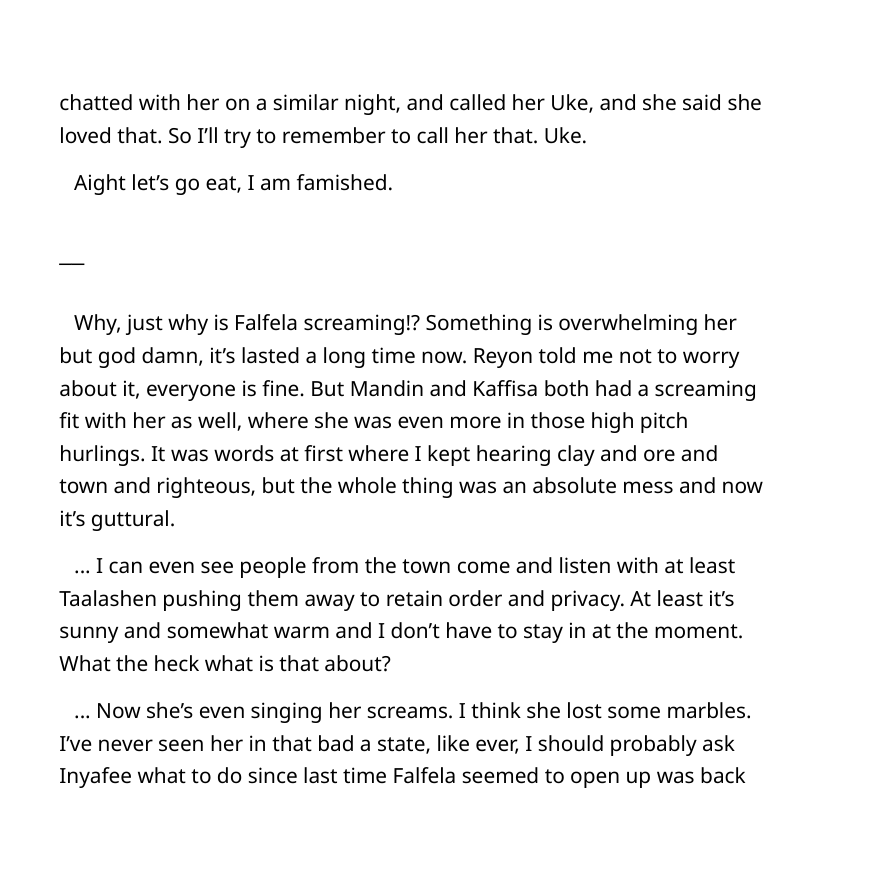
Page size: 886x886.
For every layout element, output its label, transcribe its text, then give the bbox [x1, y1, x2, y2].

text ... Now she’s even singing her screams. I think she lost some marbles. I’ve never seen her in that bad a state, like ever, I should probably ask Inyafee what to do since last time Falfela seemed to open up was back [59, 696, 768, 790]
text Why, just why is Falfela screaming!? Something is overwhelming her but god damn, it’s lasted a long time now. Reyon told me not to worry about it, everyone is fine. But Mandin and Kaffisa both had a screaming fit with her as well, where she was even more in those high pitch hurlings. It was words at first where I kept hearing clay and ore and town and righteous, but the whole thing was an absolute mess and now it’s guttural. [59, 308, 768, 533]
text ... I can even see people from the town come and listen with at least Taalashen pushing them away to retain order and privacy. At least it’s sunny and somewhat warm and I don’t have to stay in at the moment. What the heck what is that about? [59, 551, 768, 678]
text chatted with her on a similar night, and called her Uke, and she said she loved that. So I’ll try to remember to call her that. Uke. [59, 88, 768, 149]
text Aight let’s go eat, I am famished. [59, 168, 768, 197]
subtitle –– [59, 245, 768, 279]
